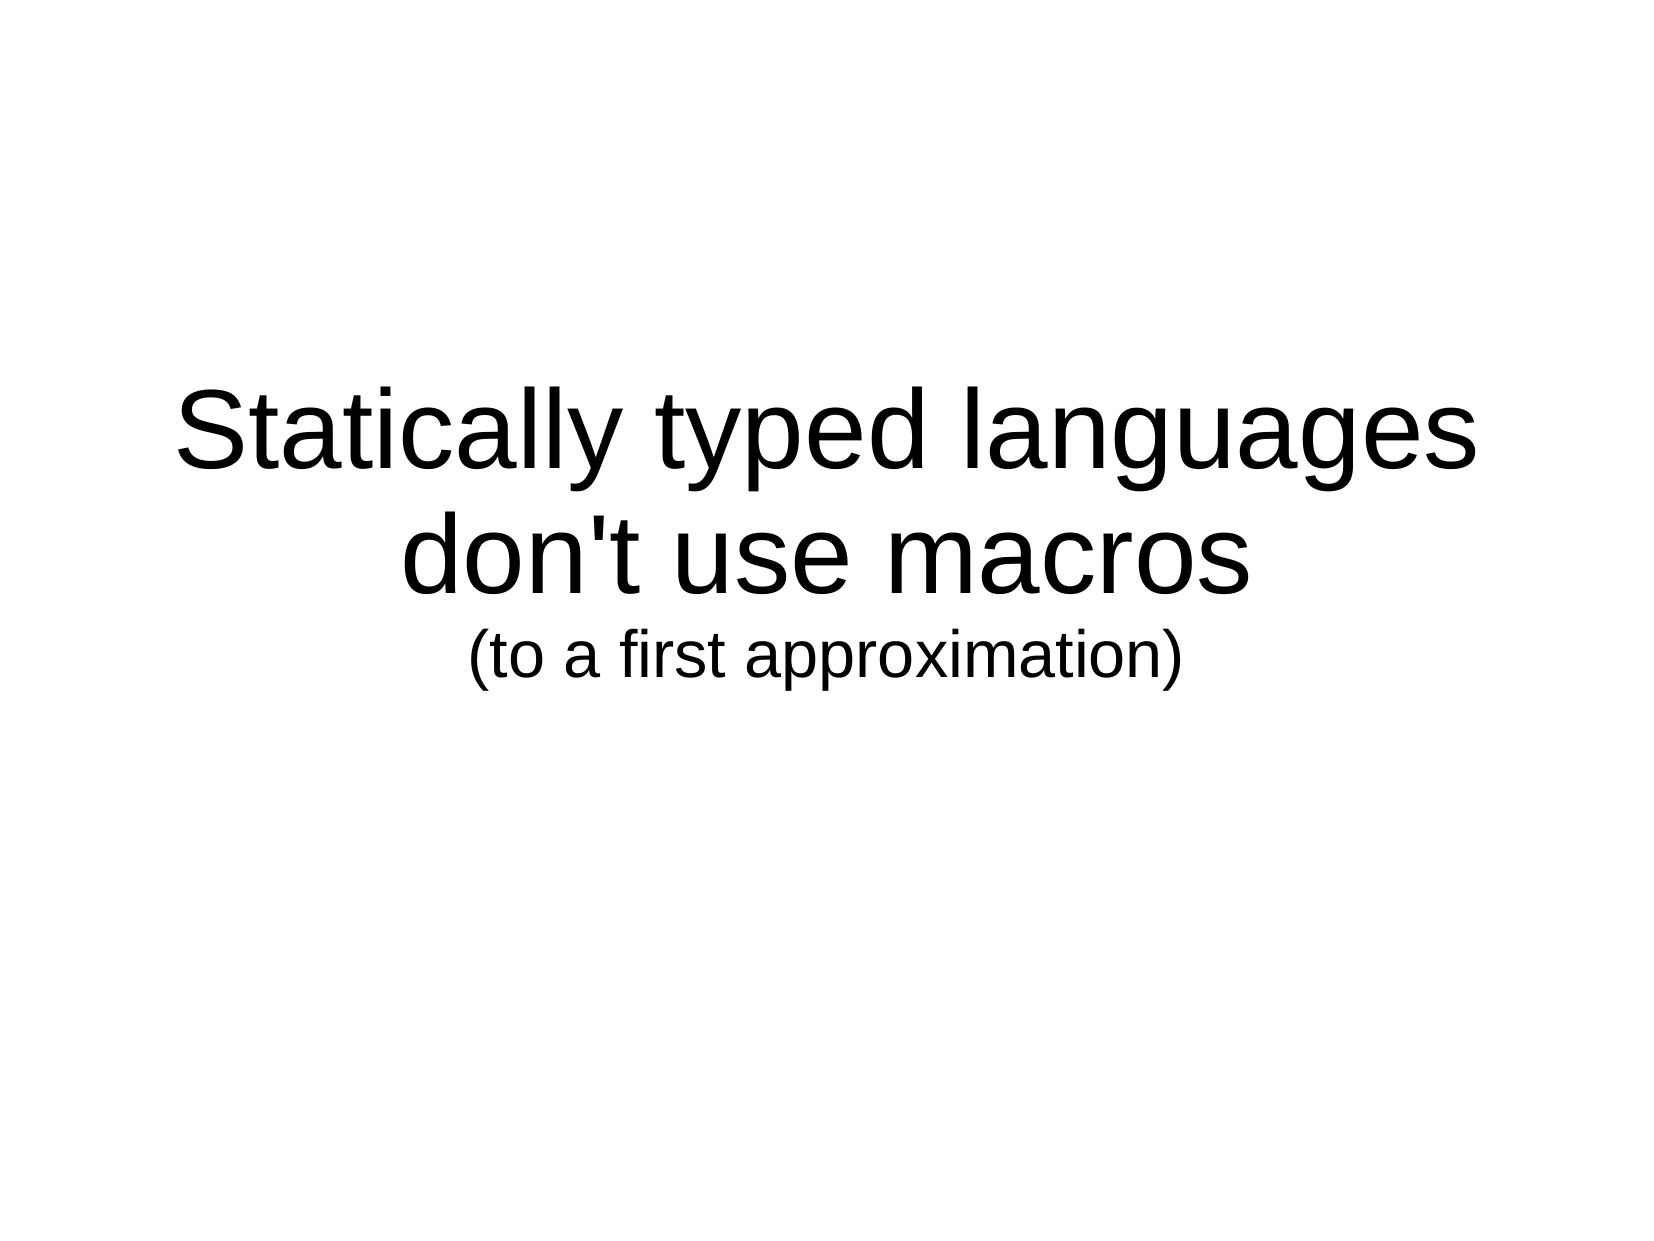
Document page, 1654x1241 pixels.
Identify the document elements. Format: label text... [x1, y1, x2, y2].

subtitle Statically typed languages don't use macros (to a first approximation) [82, 49, 1571, 1010]
